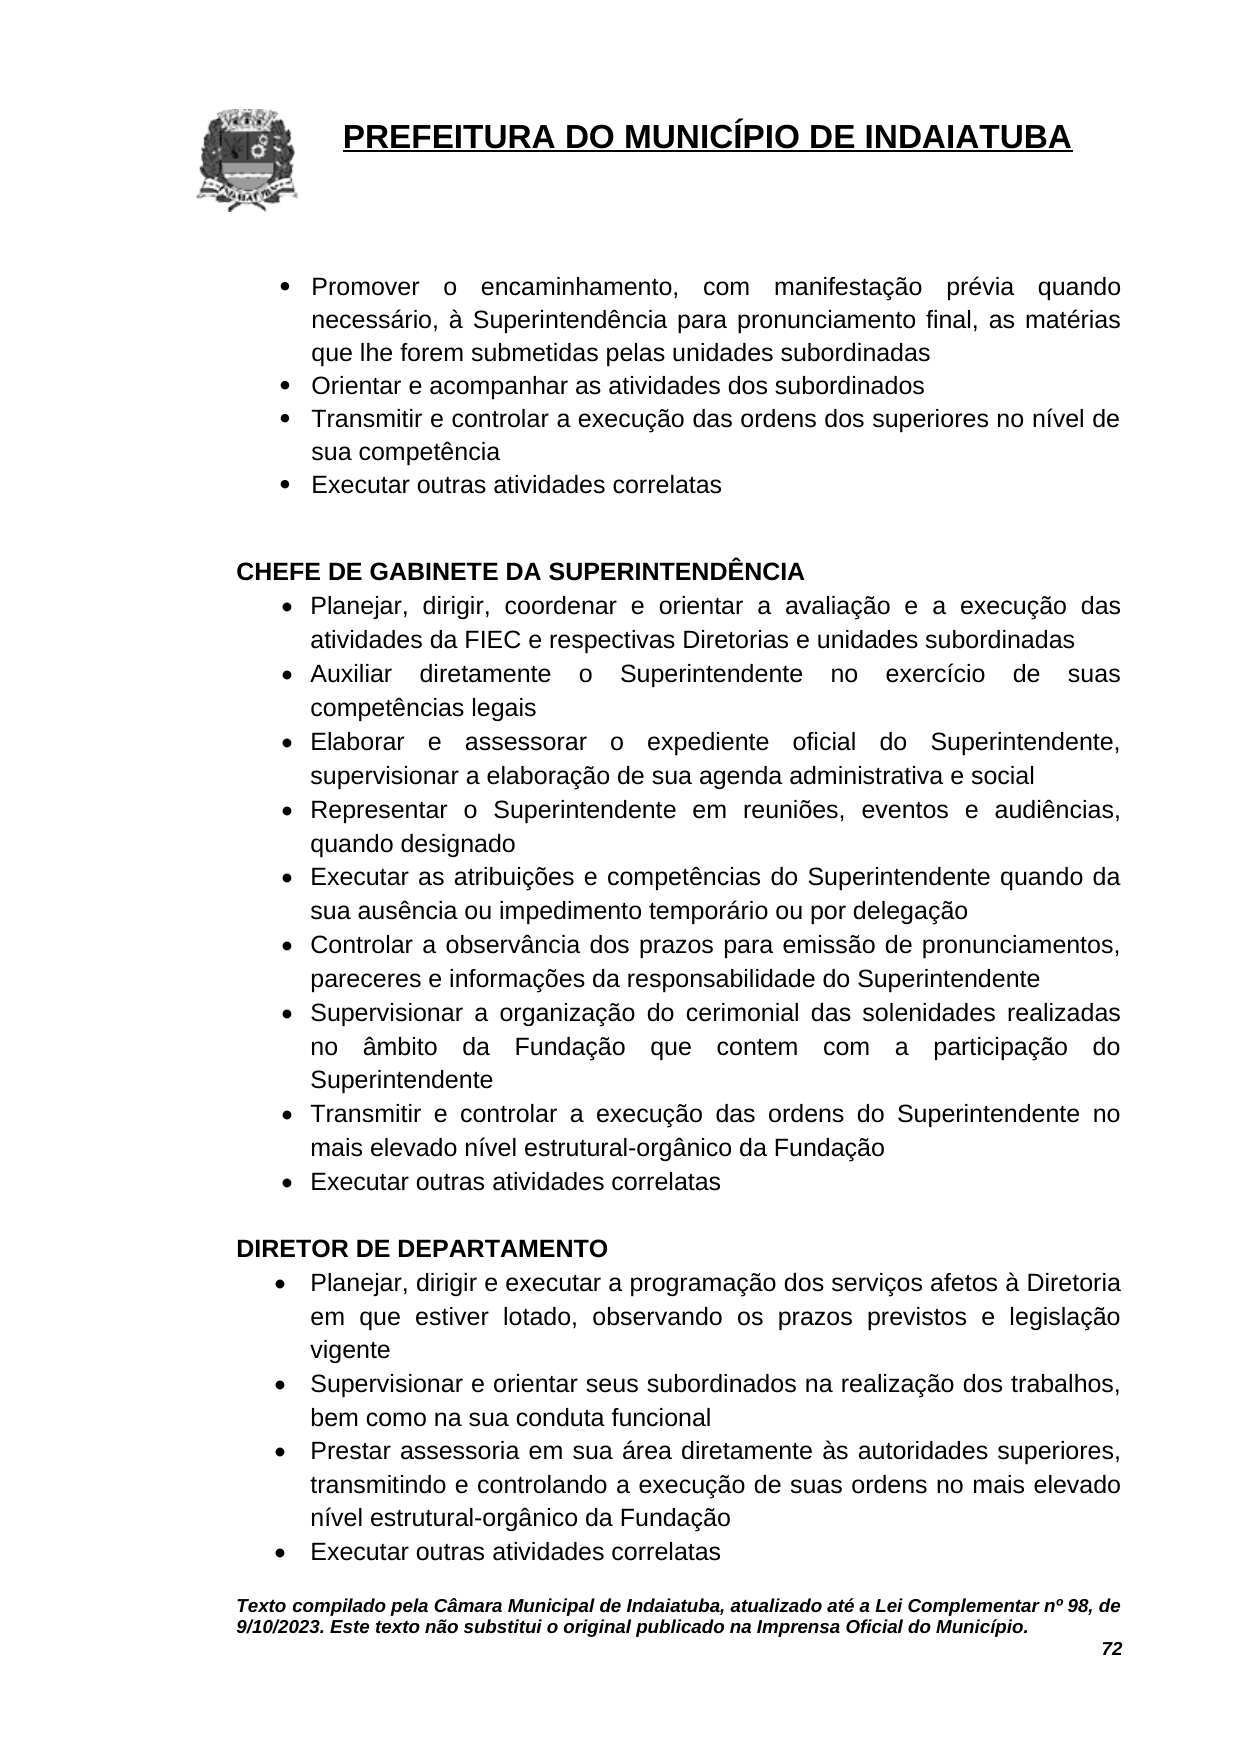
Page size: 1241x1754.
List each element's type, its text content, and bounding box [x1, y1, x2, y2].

list Transmitir e controlar a execução das ordens dos superiores no nível de sua competência [281, 404, 1122, 466]
list Supervisionar a organização do cerimonial das solenidades realizadas no âmbito da Fundação que contem com a participação do Superintendente [281, 997, 1122, 1094]
list Planejar, dirigir e executar a programação dos serviços afetos à Diretoria em que estiver lotado, observando os prazos previstos e legislação vigente [274, 1267, 1122, 1363]
text CHEFE DE GABINETE DA SUPERINTENDÊNCIA [236, 557, 1122, 586]
list Prestar assessoria em sua área diretamente às autoridades superiores, transmitindo e controlando a execução de suas ordens no mais elevado nível estrutural-orgânico da Fundação [274, 1436, 1122, 1532]
list Controlar a observância dos prazos para emissão de pronunciamentos, pareceres e informações da responsabilidade do Superintendente [281, 929, 1122, 993]
list Planejar, dirigir, coordenar e orientar a avaliação e a execução das atividades da FIEC e respectivas Diretorias e unidades subordinadas [281, 590, 1122, 654]
text DIRETOR DE DEPARTAMENTO [236, 1234, 1122, 1263]
list Executar as atribuições e competências do Superintendente quando da sua ausência ou impedimento temporário ou por delegação [281, 862, 1122, 925]
list Elaborar e assessorar o expediente oficial do Superintendente, supervisionar a elaboração de sua agenda administrativa e social [281, 726, 1122, 789]
list Orientar e acompanhar as atividades dos subordinados [281, 371, 1122, 400]
list Transmitir e controlar a execução das ordens do Superintendente no mais elevado nível estrutural-orgânico da Fundação [281, 1098, 1122, 1162]
list Executar outras atividades correlatas [281, 1166, 1122, 1196]
list Supervisionar e orientar seus subordinados na realização dos trabalhos, bem como na sua conduta funcional [274, 1368, 1122, 1431]
list Representar o Superintendente em reuniões, eventos e audiências, quando designado [281, 794, 1122, 857]
list Executar outras atividades correlatas [274, 1536, 1122, 1567]
list Promover o encaminhamento, com manifestação prévia quando necessário, à Superintendência para pronunciamento final, as matérias que lhe forem submetidas pelas unidades subordinadas [281, 272, 1122, 367]
list Executar outras atividades correlatas [281, 470, 1122, 499]
list Auxiliar diretamente o Superintendente no exercício de suas competências legais [281, 658, 1122, 722]
